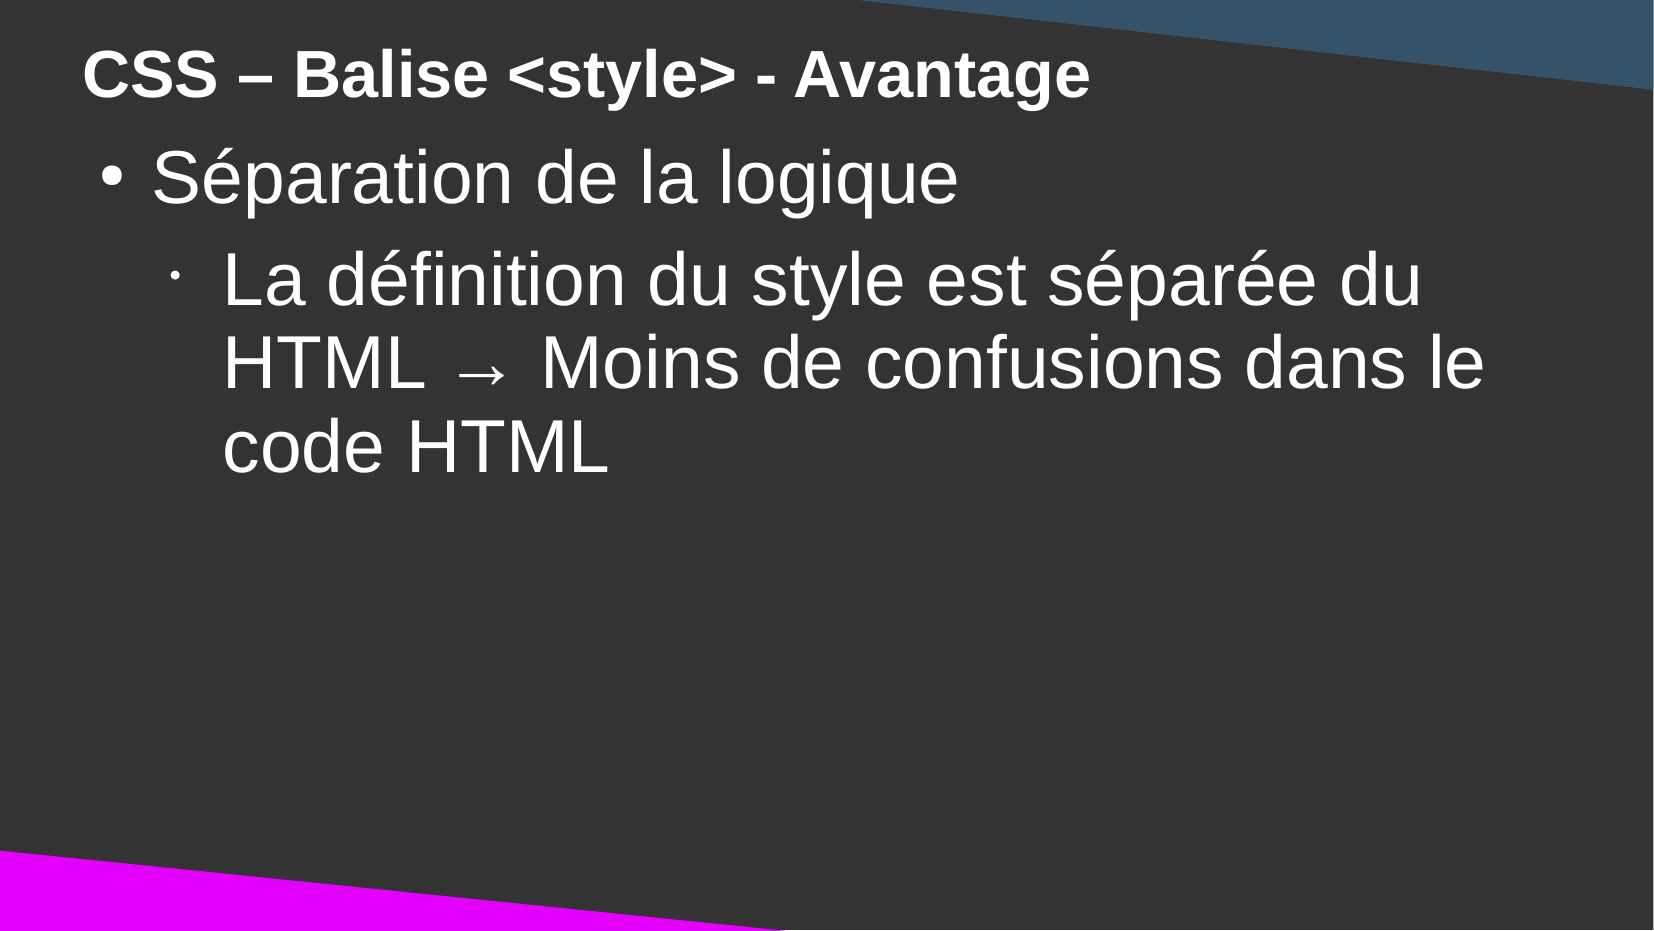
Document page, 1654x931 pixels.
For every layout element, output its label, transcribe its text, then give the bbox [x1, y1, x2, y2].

title CSS – Balise <style> - Avantage [82, 37, 1571, 122]
text_box [858, 0, 1654, 90]
list Séparation de la logique La définition du style est séparée du HTML → Moins de confusions dans le code HTML [80, 135, 1605, 550]
text_box [0, 850, 788, 931]
